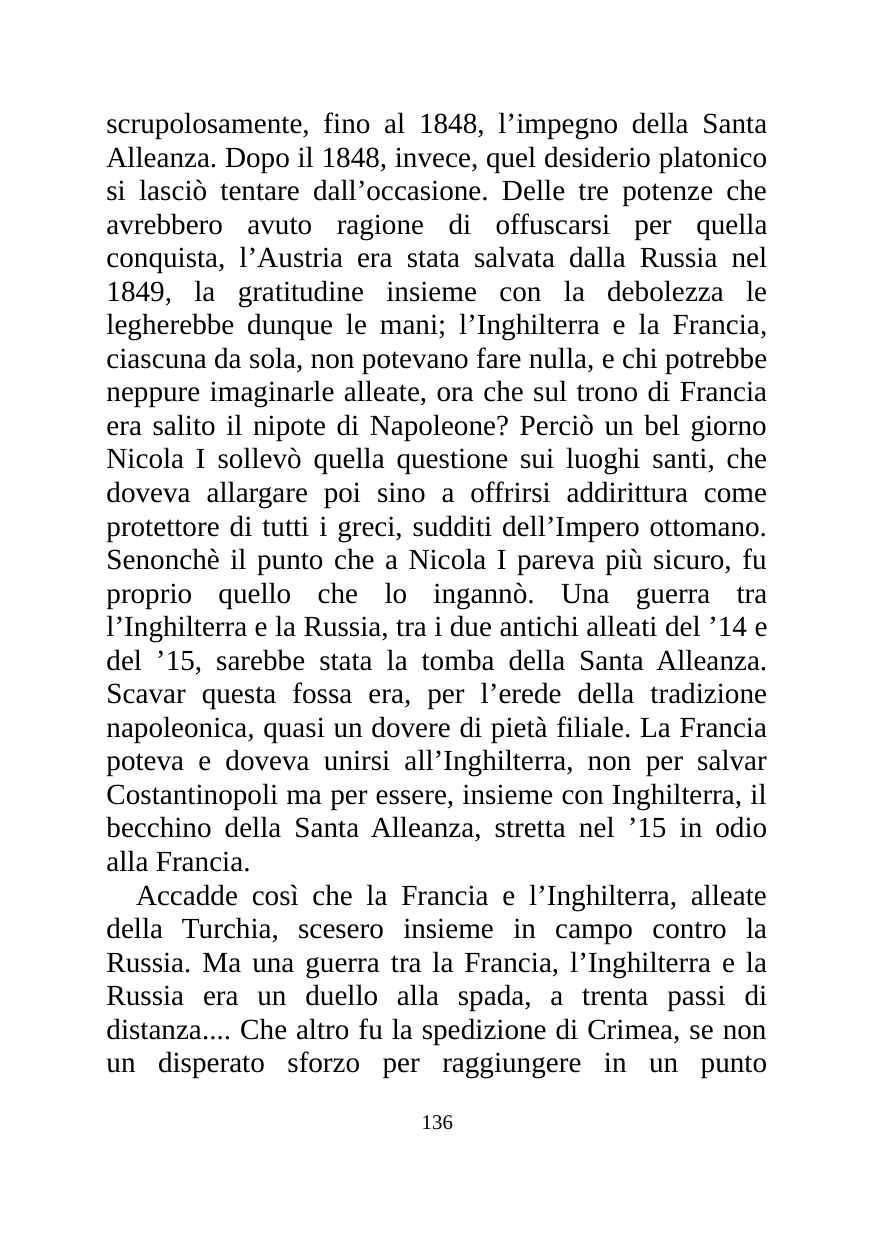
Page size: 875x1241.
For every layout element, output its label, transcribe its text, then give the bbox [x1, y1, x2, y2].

text scrupolosamente, fino al 1848, l’impegno della Santa Alleanza. Dopo il 1848, invece, quel desiderio platonico si lasciò tentare dall’occasione. Delle tre potenze che avrebbero avuto ragione di offuscarsi per quella conquista, l’Austria era stata salvata dalla Russia nel 1849, la gratitudine insieme con la debolezza le legherebbe dunque le mani; l’Inghilterra e la Francia, ciascuna da sola, non potevano fare nulla, e chi potrebbe neppure imaginarle alleate, ora che sul trono di Francia era salito il nipote di Napoleone? Perciò un bel giorno Nicola I sollevò quella questione sui luoghi santi, che doveva allargare poi sino a offrirsi addirittura come protettore di tutti i greci, sudditi dell’Impero ottomano. Senonchè il punto che a Nicola I pareva più sicuro, fu proprio quello che lo ingannò. Una guerra tra l’Inghilterra e la Russia, tra i due antichi alleati del ’14 e del ’15, sarebbe stata la tomba della Santa Alleanza. Scavar questa fossa era, per l’erede della tradizione napoleonica, quasi un dovere di pietà filiale. La Francia poteva e doveva unirsi all’Inghilterra, non per salvar Costantinopoli ma per essere, insieme con Inghilterra, il becchino della Santa Alleanza, stretta nel ’15 in odio alla Francia. [106, 106, 768, 878]
text Accadde così che la Francia e l’Inghilterra, alleate della Turchia, scesero insieme in campo contro la Russia. Ma una guerra tra la Francia, l’Inghilterra e la Russia era un duello alla spada, a trenta passi di distanza.... Che altro fu la spedizione di Crimea, se non un disperato sforzo per raggiungere in un punto [106, 878, 768, 1079]
